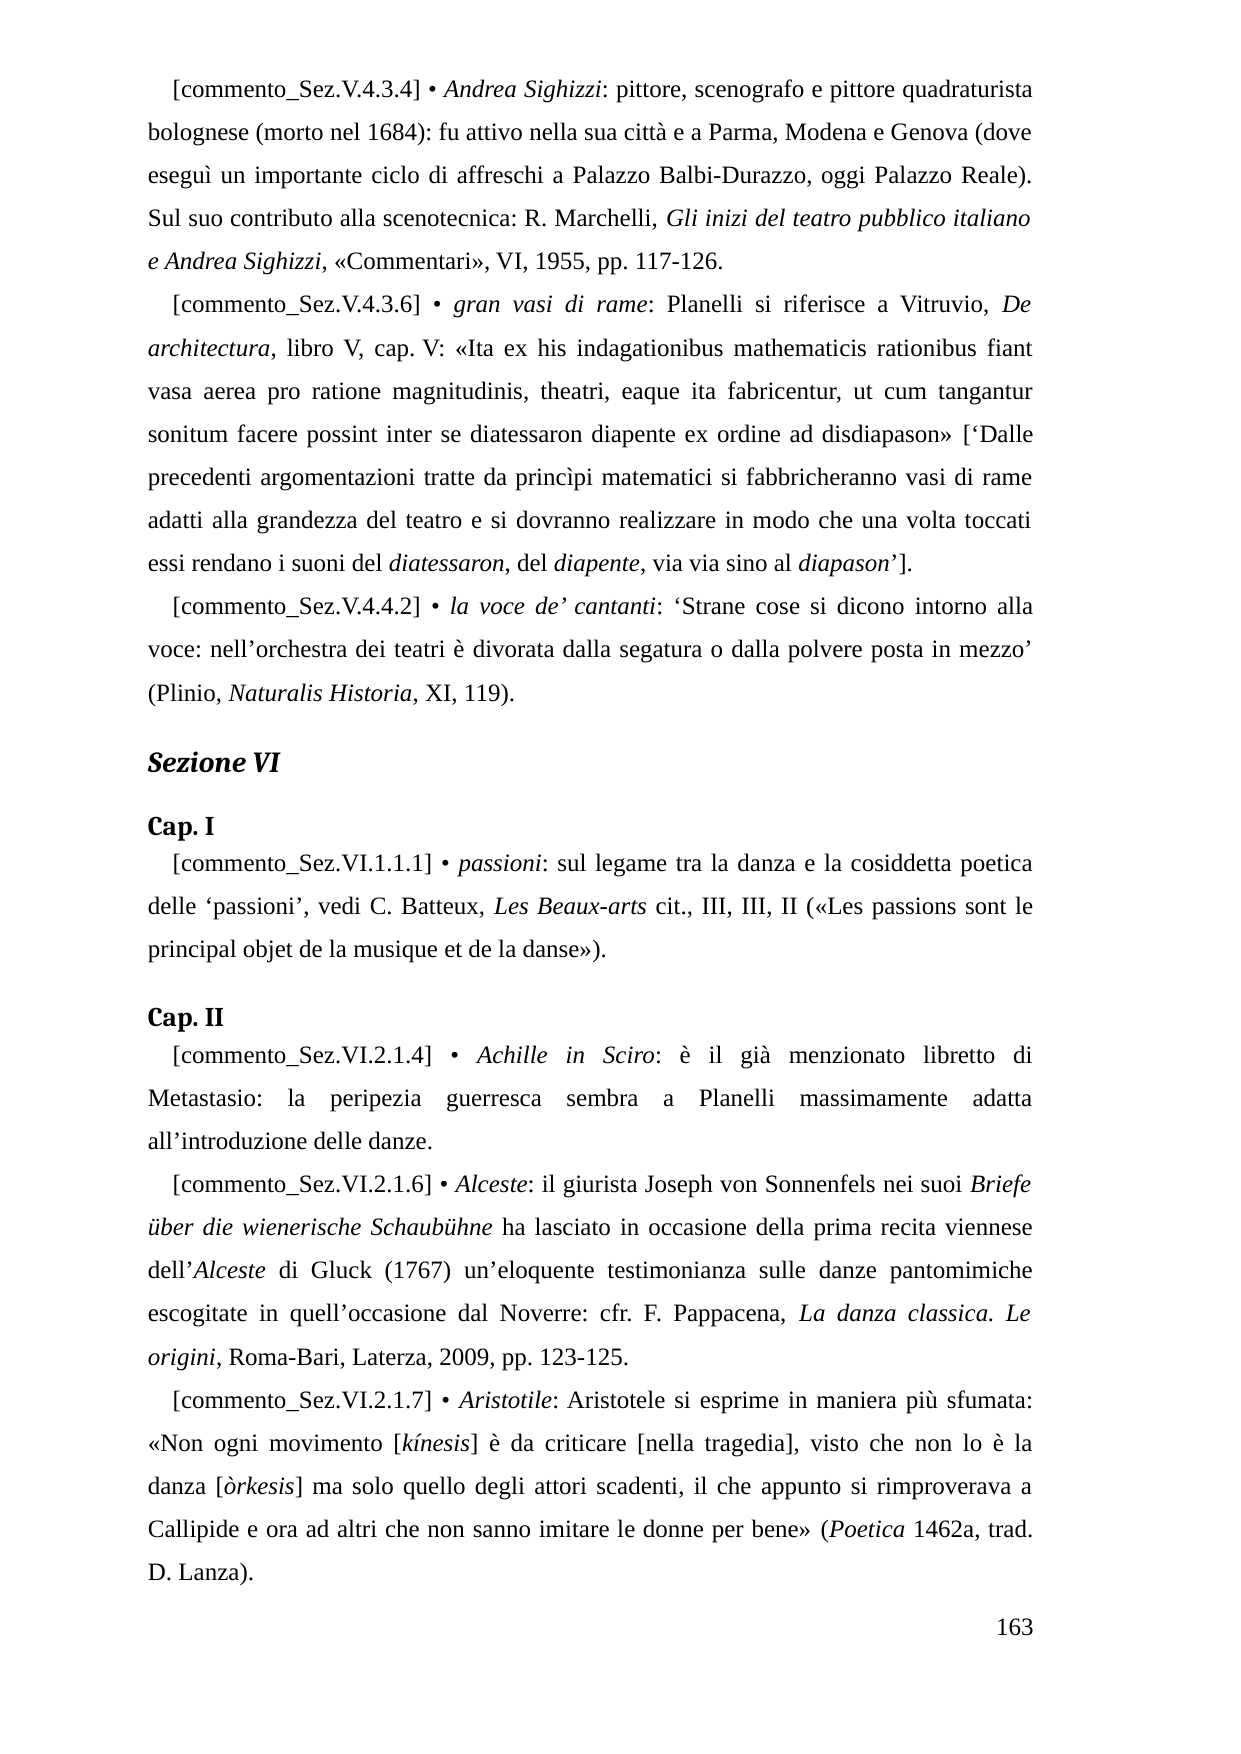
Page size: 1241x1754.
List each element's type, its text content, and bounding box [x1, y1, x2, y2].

text [commento_Sez.V.4.4.2] • la voce de’ cantanti: ‘Strane cose si dicono intorno alla voce: nell’orchestra dei teatri è divorata dalla segatura o dalla polvere posta in mezzo’ (Plinio, Naturalis Historia, XI, 119). [148, 591, 1033, 706]
subtitle Sezione VI [148, 746, 1033, 779]
text [commento_Sez.VI.2.1.7] • Aristotile: Aristotele si esprime in maniera più sfumata: «Non ogni movimento [kínesis] è da criticare [nella tragedia], visto che non lo è la danza [òrkesis] ma solo quello degli attori scadenti, il che appunto si rimproverava a Callipide e ora ad altri che non sanno imitare le donne per bene» (Poetica 1462a, trad. D. Lanza). [148, 1385, 1033, 1586]
text [commento_Sez.V.4.3.4] • Andrea Sighizzi: pittore, scenografo e pittore quadraturista bolognese (morto nel 1684): fu attivo nella sua città e a Parma, Modena e Genova (dove eseguì un importante ciclo di affreschi a Palazzo Balbi-Durazzo, oggi Palazzo Reale). Sul suo contributo alla scenotecnica: R. Marchelli, Gli inizi del teatro pubblico italiano e Andrea Sighizzi, «Commentari», VI, 1955, pp. 117-126. [148, 74, 1033, 275]
text [commento_Sez.VI.2.1.6] • Alceste: il giurista Joseph von Sonnenfels nei suoi Briefe über die wienerische Schaubühne ha lasciato in occasione della prima recita viennese dell’Alceste di Gluck (1767) un’eloquente testimonianza sulle danze pantomimiche escogitate in quell’occasione dal Noverre: cfr. F. Pappacena, La danza classica. Le origini, Roma-Bari, Laterza, 2009, pp. 123-125. [148, 1169, 1033, 1370]
subtitle Cap. II [148, 1002, 1033, 1033]
text [commento_Sez.V.4.3.6] • gran vasi di rame: Planelli si riferisce a Vitruvio, De architectura, libro V, cap. V: «Ita ex his indagationibus mathematicis rationibus fiant vasa aerea pro ratione magnitudinis, theatri, eaque ita fabricentur, ut cum tangantur sonitum facere possint inter se diatessaron diapente ex ordine ad disdiapason» [‘Dalle precedenti argomentazioni tratte da princìpi matematici si fabbricheranno vasi di rame adatti alla grandezza del teatro e si dovranno realizzare in modo che una volta toccati essi rendano i suoni del diatessaron, del diapente, via via sino al diapason’]. [148, 289, 1033, 577]
text [commento_Sez.VI.1.1.1] • passioni: sul legame tra la danza e la cosiddetta poetica delle ‘passioni’, vedi C. Batteux, Les Beaux-arts cit., III, III, II («Les passions sont le principal objet de la musique et de la danse»). [148, 848, 1033, 963]
subtitle Cap. I [148, 811, 1033, 842]
text [commento_Sez.VI.2.1.4] • Achille in Sciro: è il già menzionato libretto di Metastasio: la peripezia guerresca sembra a Planelli massimamente adatta all’introduzione delle danze. [148, 1040, 1033, 1155]
